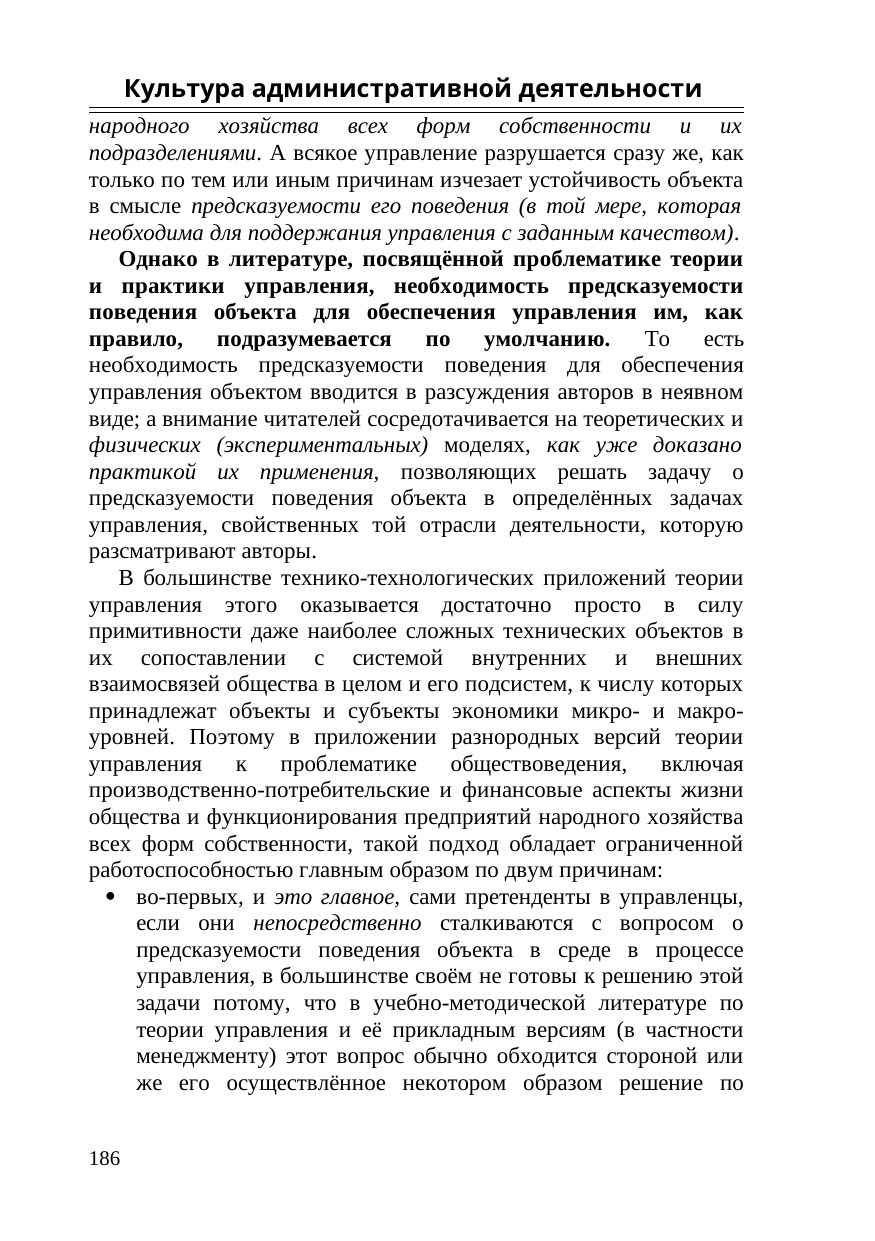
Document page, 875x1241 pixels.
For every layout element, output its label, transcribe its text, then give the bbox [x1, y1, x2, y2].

text народного хозяйства всех форм собственности и их подразделениями. А всякое управление разрушается сразу же, как только по тем или иным причинам изчезает устойчивость объекта в смысле предсказуемости его поведения (в той мере, которая необходима для поддержания управления с заданным качеством). [89, 113, 744, 245]
text В большинстве технико-технологических приложений теории управления этого оказывается достаточно просто в силу примитивности даже наиболее сложных технических объектов в их сопоставлении с системой внутренних и внешних взаимосвязей общества в целом и его подсистем, к числу которых принадлежат объекты и субъекты экономики микро- и макро- уровней. Поэтому в приложении разнородных версий теории управления к проблематике обществоведения, включая производственно-потреби­тель­ские и финансовые аспекты жизни общества и функционирования предприятий народного хозяйства всех форм собственности, такой подход обладает ограниченной работоспособностью главным образом по двум причинам: [89, 564, 744, 883]
text Однако в литературе, посвящённой проблематике теории и практики управления, необходимость предсказуемости поведения объекта для обеспечения управления им, как правило, подразумевается по умолчанию. То есть необходимость предсказуемости поведения для обеспечения управления объектом вводится в разсуждения авторов в неявном виде; а внимание читателей сосредотачивается на теоретических и физических (экспериментальных) моделях, как уже доказано практикой их применения, позволяющих решать задачу о предсказуемости поведения объекта в определённых задачах управления, свойственных той отрасли деятельности, которую разсматривают авторы. [89, 245, 744, 564]
list во-первых, и это главное, сами претенденты в управленцы, если они непосредственно сталкиваются с вопросом о предсказуемости поведения объекта в среде в процессе управления, в большинстве своём не готовы к решению этой задачи потому, что в учебно-методической литературе по теории управления и её прикладным версиям (в частности менеджменту) этот вопрос обычно обходится стороной или же его осуществлённое некотором образом решение по [106, 883, 744, 1095]
